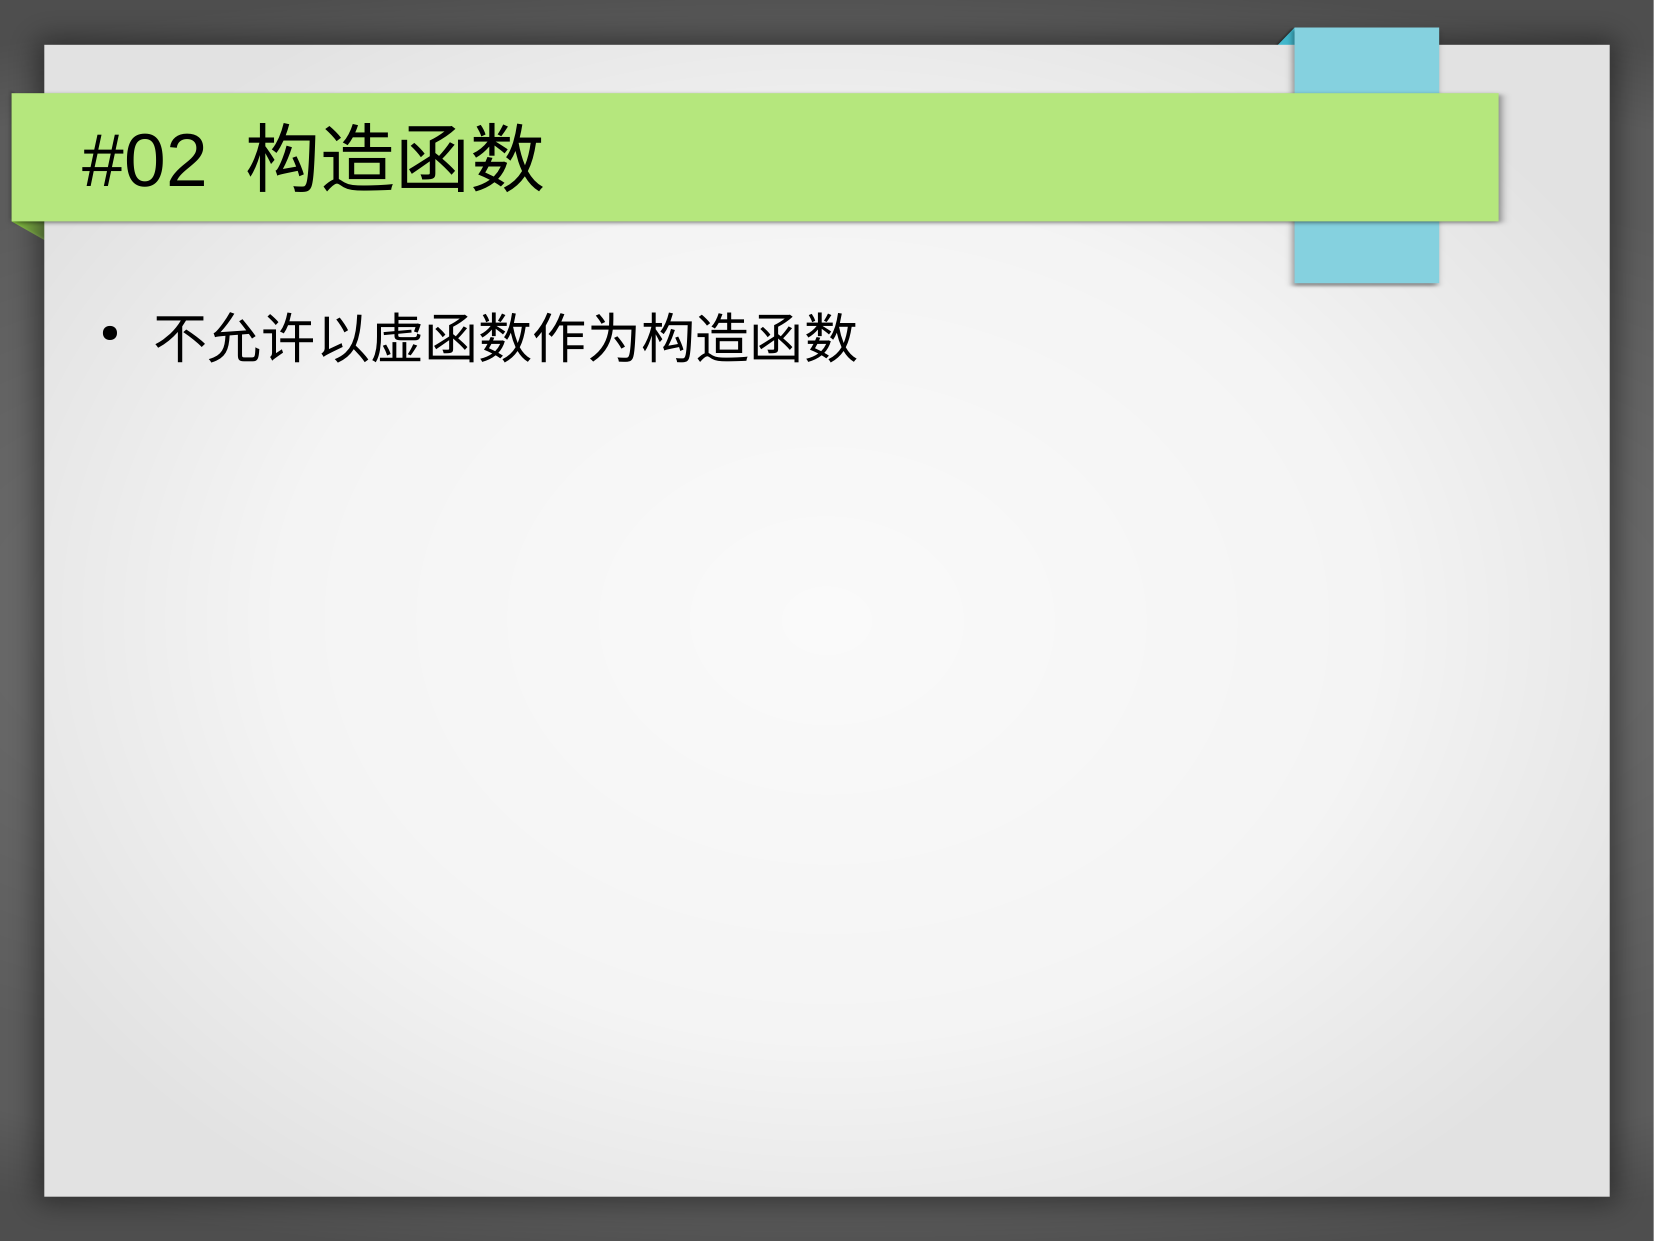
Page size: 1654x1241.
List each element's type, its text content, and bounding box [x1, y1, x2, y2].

list 不允许以虚函数作为构造函数 [82, 295, 1571, 1015]
title #02 构造函数 [82, 94, 1264, 213]
picture [0, 0, 1654, 1241]
